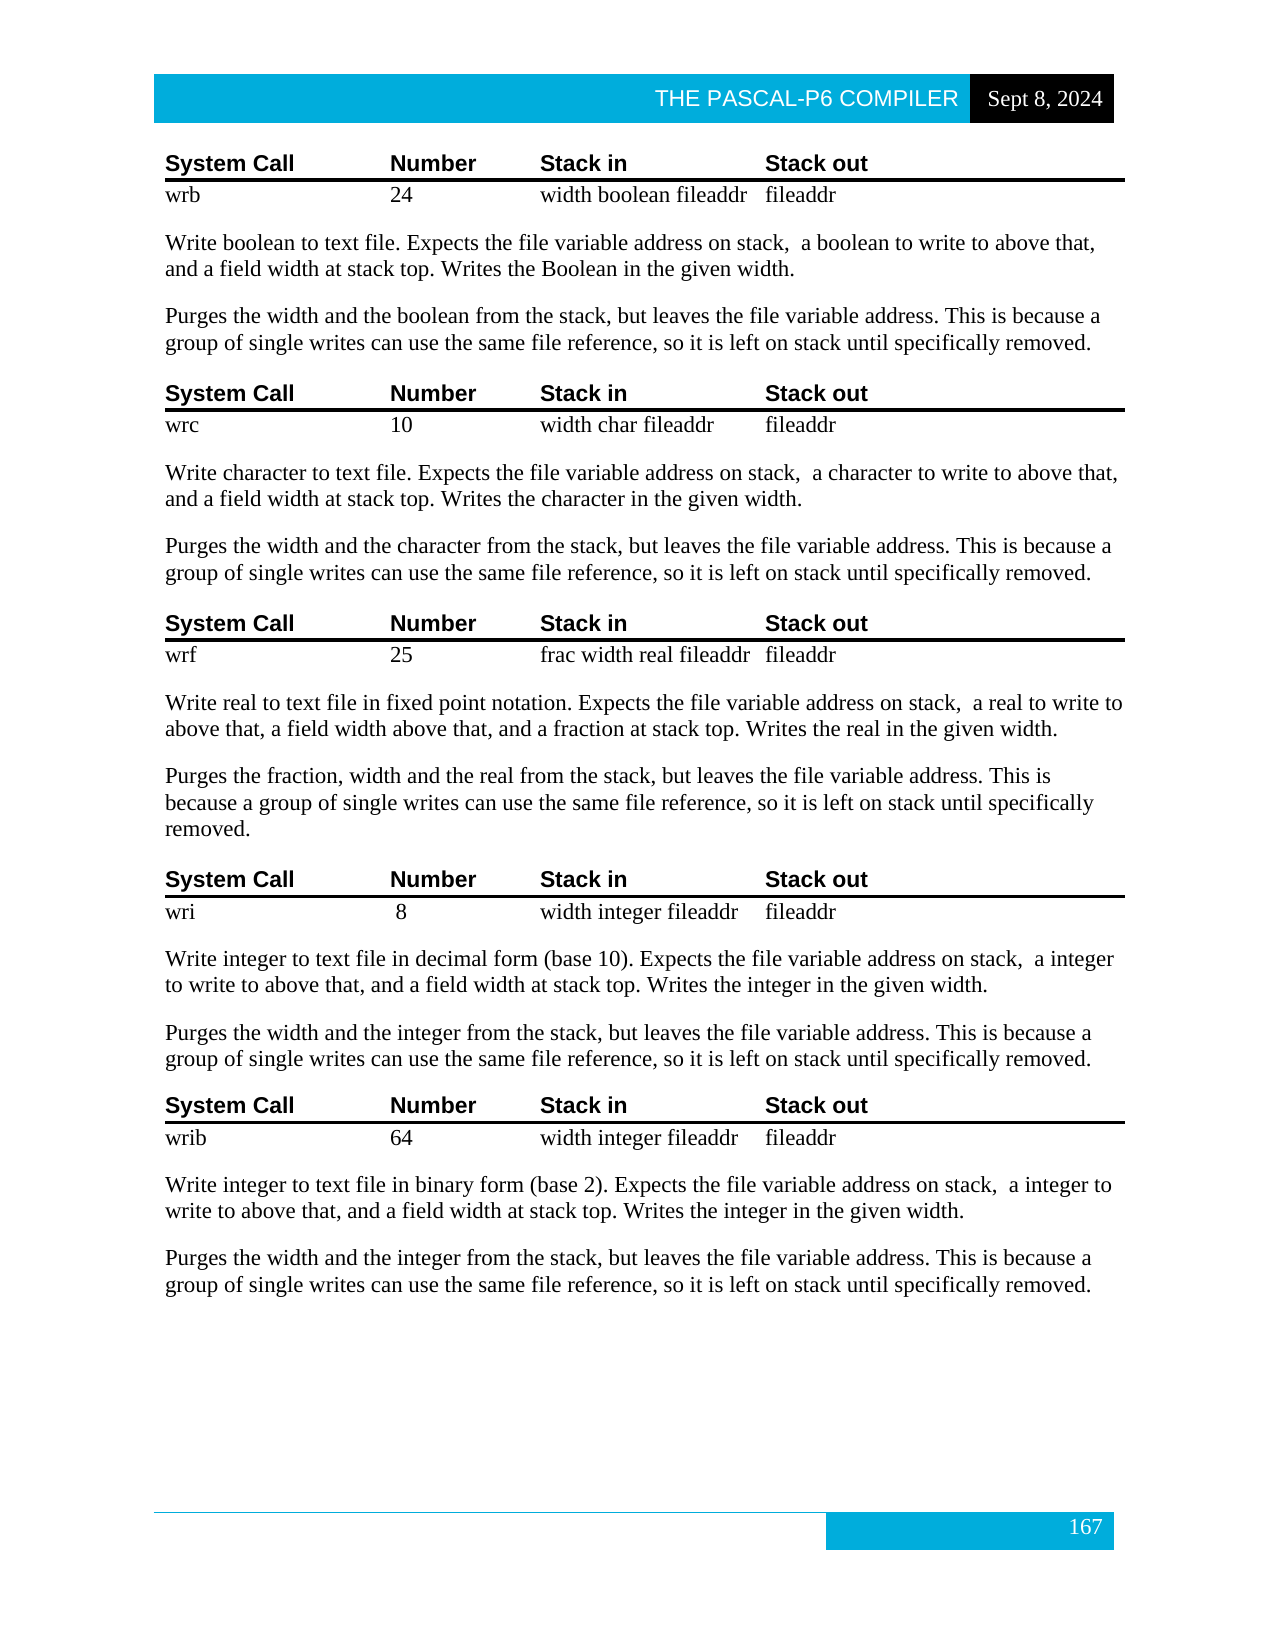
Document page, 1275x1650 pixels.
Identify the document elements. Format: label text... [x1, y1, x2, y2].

text System Call Number Stack in Stack out [165, 610, 1125, 638]
text Purges the fraction, width and the real from the stack, but leaves the file variable address. This is because a group of single writes can use the same file reference, so it is left on stack until specifically removed. [165, 762, 1125, 841]
text Purges the width and the integer from the stack, but leaves the file variable address. This is because a group of single writes can use the same file reference, so it is left on stack until specifically removed. [165, 1244, 1125, 1297]
text Purges the width and the boolean from the stack, but leaves the file variable address. This is because a group of single writes can use the same file reference, so it is left on stack until specifically removed. [165, 302, 1125, 355]
text wrc 10 width char fileaddr fileaddr [165, 412, 1125, 438]
text System Call Number Stack in Stack out [165, 1092, 1125, 1121]
text Purges the width and the character from the stack, but leaves the file variable address. This is because a group of single writes can use the same file reference, so it is left on stack until specifically removed. [165, 532, 1125, 585]
text Write integer to text file in binary form (base 2). Expects the file variable address on stack, a integer to write to above that, and a field width at stack top. Writes the integer in the given width. [165, 1171, 1125, 1224]
text System Call Number Stack in Stack out [165, 150, 1125, 178]
text Write boolean to text file. Expects the file variable address on stack, a boolean to write to above that, and a field width at stack top. Writes the Boolean in the given width. [165, 229, 1125, 281]
text System Call Number Stack in Stack out [165, 380, 1125, 408]
text wrb 24 width boolean fileaddr fileaddr [165, 182, 1125, 208]
text wrf 25 frac width real fileaddr fileaddr [165, 642, 1125, 668]
text Purges the width and the integer from the stack, but leaves the file variable address. This is because a group of single writes can use the same file reference, so it is left on stack until specifically removed. [165, 1019, 1125, 1071]
text Write integer to text file in decimal form (base 10). Expects the file variable address on stack, a integer to write to above that, and a field width at stack top. Writes the integer in the given width. [165, 945, 1125, 998]
text System Call Number Stack in Stack out [165, 866, 1125, 895]
text wrib 64 width integer fileaddr fileaddr [165, 1124, 1125, 1150]
text Write character to text file. Expects the file variable address on stack, a character to write to above that, and a field width at stack top. Writes the character in the given width. [165, 459, 1125, 511]
text wri 8 width integer fileaddr fileaddr [165, 898, 1125, 924]
text Write real to text file in fixed point notation. Expects the file variable address on stack, a real to write to above that, a field width above that, and a fraction at stack top. Writes the real in the given width. [165, 689, 1125, 741]
